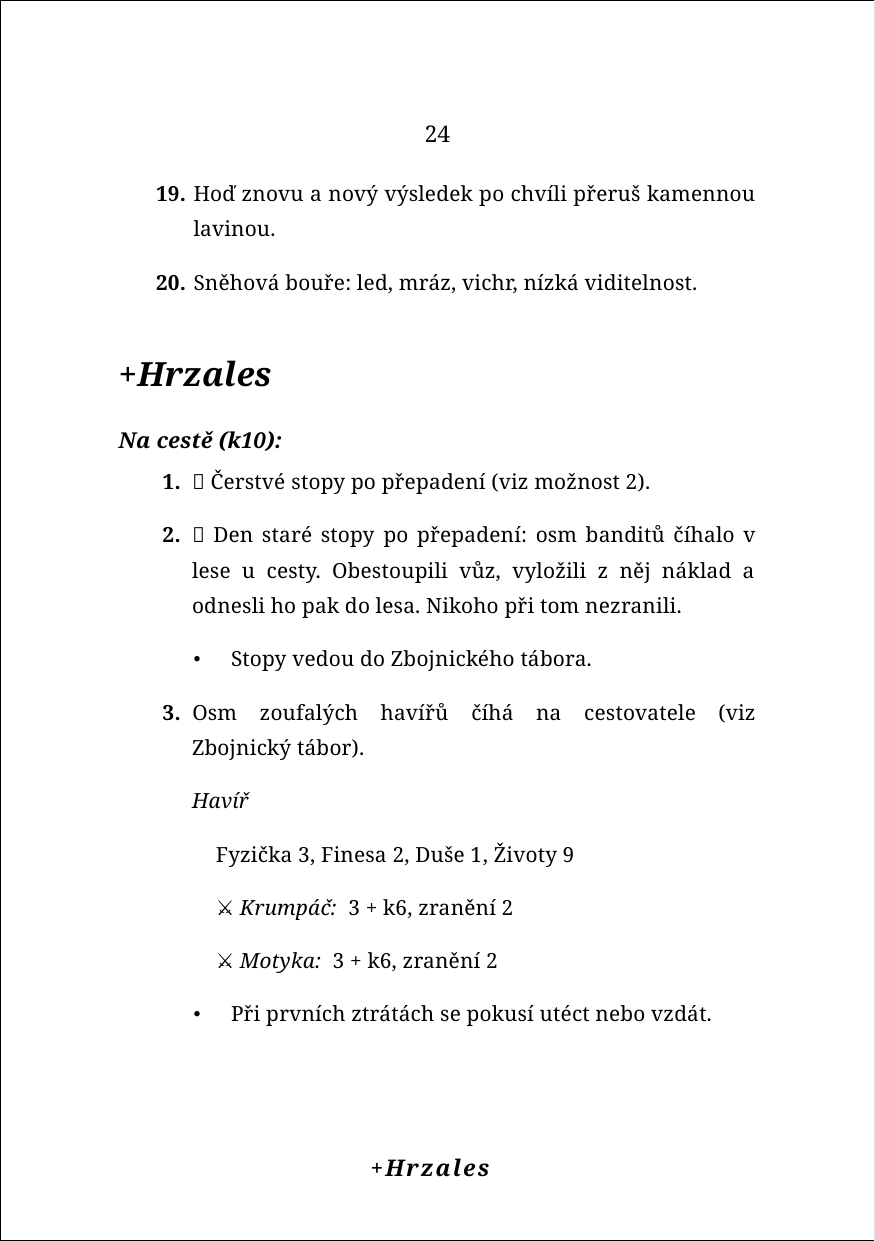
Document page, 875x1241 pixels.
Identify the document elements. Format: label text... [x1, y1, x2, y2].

list Sněhová bouře: led, mráz, vichr, nízká viditelnost. [156, 268, 756, 296]
list Hoď znovu a nový výsledek po chvíli přeruš kamennou lavinou. [156, 179, 756, 243]
list 👣 Den staré stopy po přepadení: osm banditů číhalo v lese u cesty. Obestoupili vůz, vyložili z něj náklad a odnesli ho pak do lesa. Nikoho při tom nezranili. [162, 520, 756, 620]
subtitle Na cestě (k10): [118, 425, 756, 455]
list Stopy vedou do Zbojnického tábora. [193, 644, 756, 673]
list ⚔ Motyka: 3 + k6, zranění 2 [162, 946, 756, 974]
list Havíř [162, 786, 756, 815]
list Osm zoufalých havířů číhá na cestovatele (viz Zbojnický tábor). [162, 698, 756, 762]
list Při prvních ztrátách se pokusí utéct nebo vzdát. [193, 999, 756, 1028]
list ⚔ Krumpáč: 3 + k6, zranění 2 [162, 893, 756, 921]
list 👣 Čerstvé stopy po přepadení (viz možnost 2). [162, 467, 756, 495]
subtitle +Hrzales [118, 351, 756, 396]
list Fyzička 3, Finesa 2, Duše 1, Životy 9 [162, 840, 756, 868]
